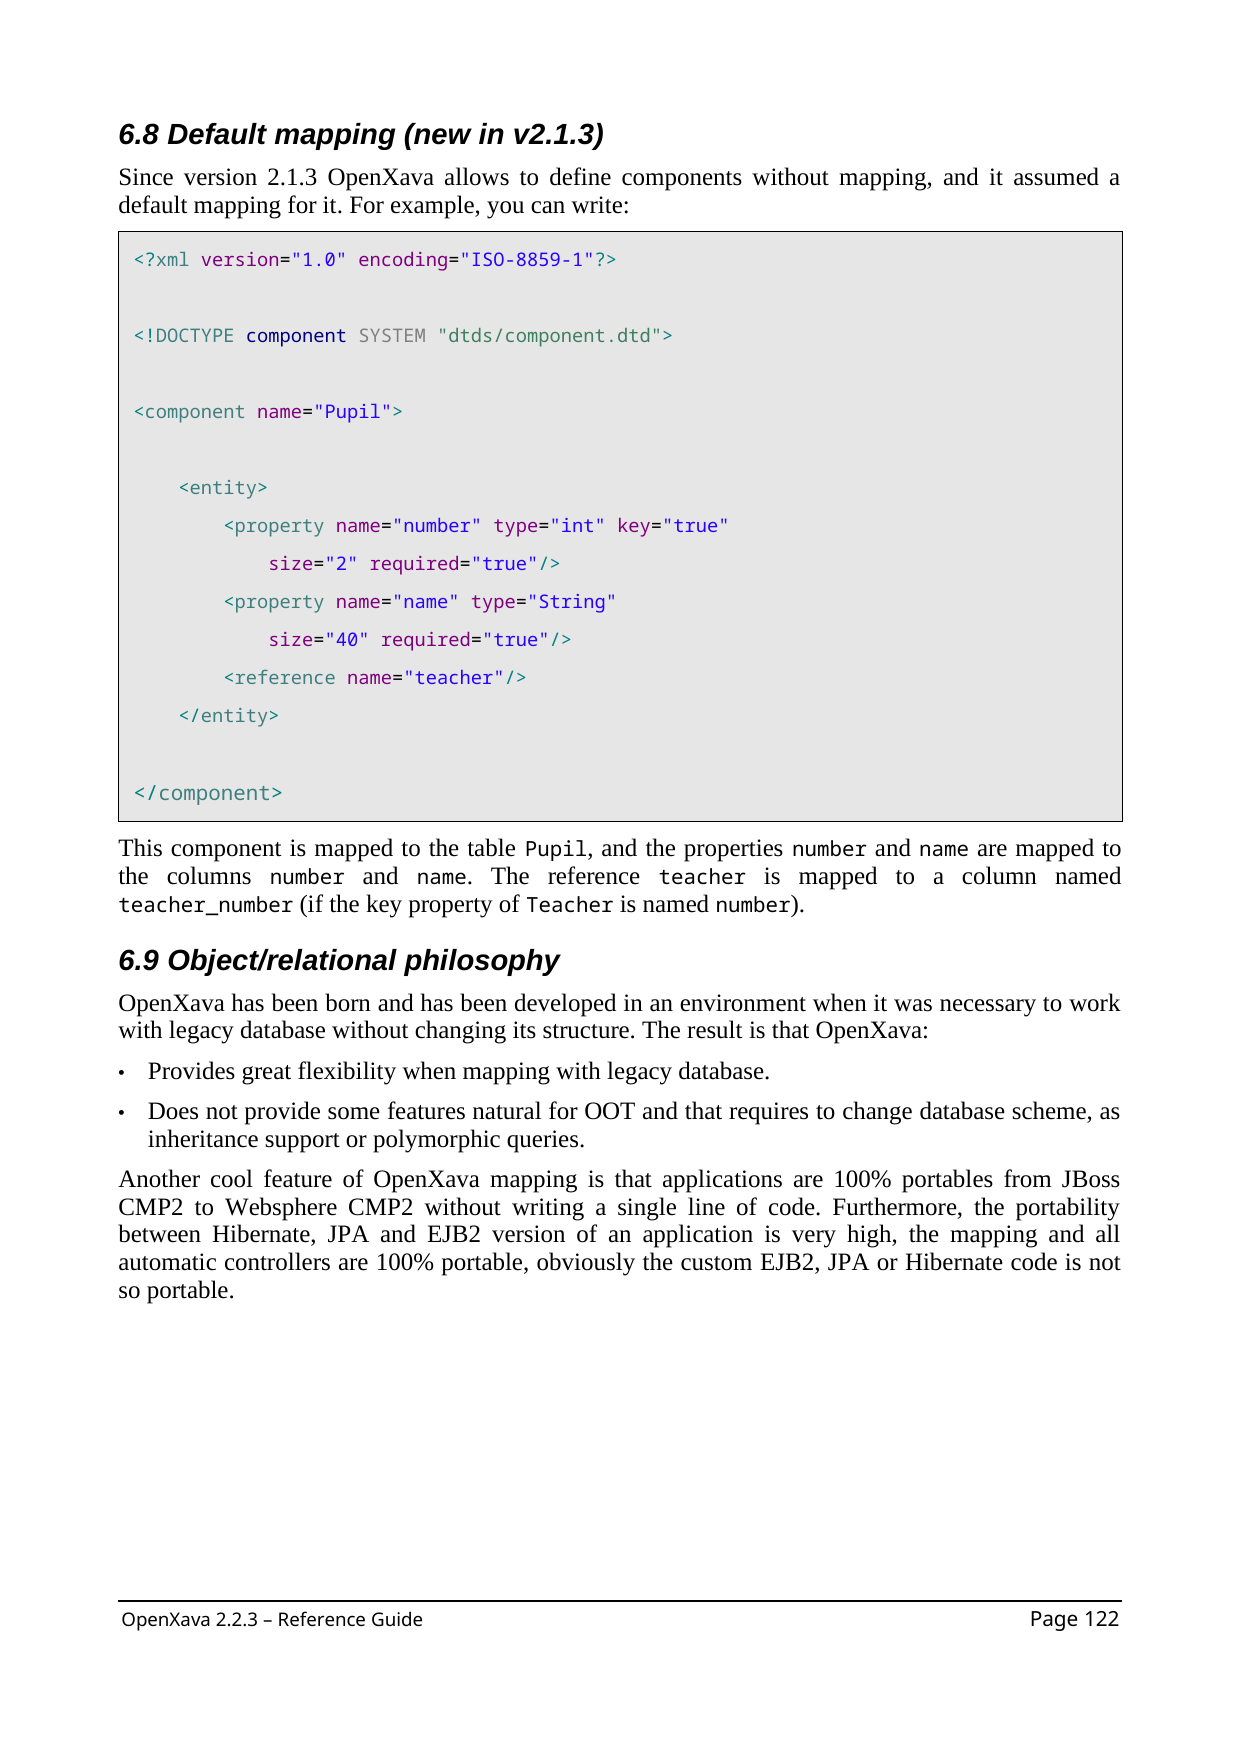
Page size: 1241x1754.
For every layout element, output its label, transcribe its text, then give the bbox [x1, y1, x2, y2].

text </component> [119, 763, 1122, 821]
subtitle Object/relational philosophy [118, 944, 1122, 976]
subtitle Default mapping (new in v2.1.3) [118, 118, 1122, 151]
text Another cool feature of OpenXava mapping is that applications are 100% portables from JBoss CMP2 to Websphere CMP2 without writing a single line of code. Furthermore, the portability between Hibernate, JPA and EJB2 version of an application is very high, the mapping and all automatic controllers are 100% portable, obviously the custom EJB2, JPA or Hibernate code is not so portable. [118, 1165, 1122, 1303]
text <component name="Pupil"> [119, 383, 1122, 421]
list Does not provide some features natural for OOT and that requires to change database scheme, as inheritance support or polymorphic queries. [118, 1097, 1122, 1152]
text <reference name="teacher"/> [119, 649, 1122, 687]
text </entity> [119, 687, 1122, 726]
text OpenXava has been born and has been developed in an environment when it was necessary to work with legacy database without changing its structure. The result is that OpenXava: [118, 989, 1122, 1044]
text size="40" required="true"/> [119, 611, 1122, 649]
text <property name="name" type="String" [119, 573, 1122, 611]
list Provides great flexibility when mapping with legacy database. [118, 1057, 1122, 1084]
text <property name="number" type="int" key="true" [119, 497, 1122, 535]
text <entity> [119, 459, 1122, 497]
text This component is mapped to the table Pupil, and the properties number and name are mapped to the columns number and name. The reference teacher is mapped to a column named teacher_number (if the key property of Teacher is named number). [118, 834, 1122, 919]
text size="2" required="true"/> [119, 535, 1122, 573]
text <!DOCTYPE component SYSTEM "dtds/component.dtd"> [119, 307, 1122, 345]
text <?xml version="1.0" encoding="ISO-8859-1"?> [119, 232, 1122, 269]
text Since version 2.1.3 OpenXava allows to define components without mapping, and it assumed a default mapping for it. For example, you can write: [118, 163, 1122, 219]
